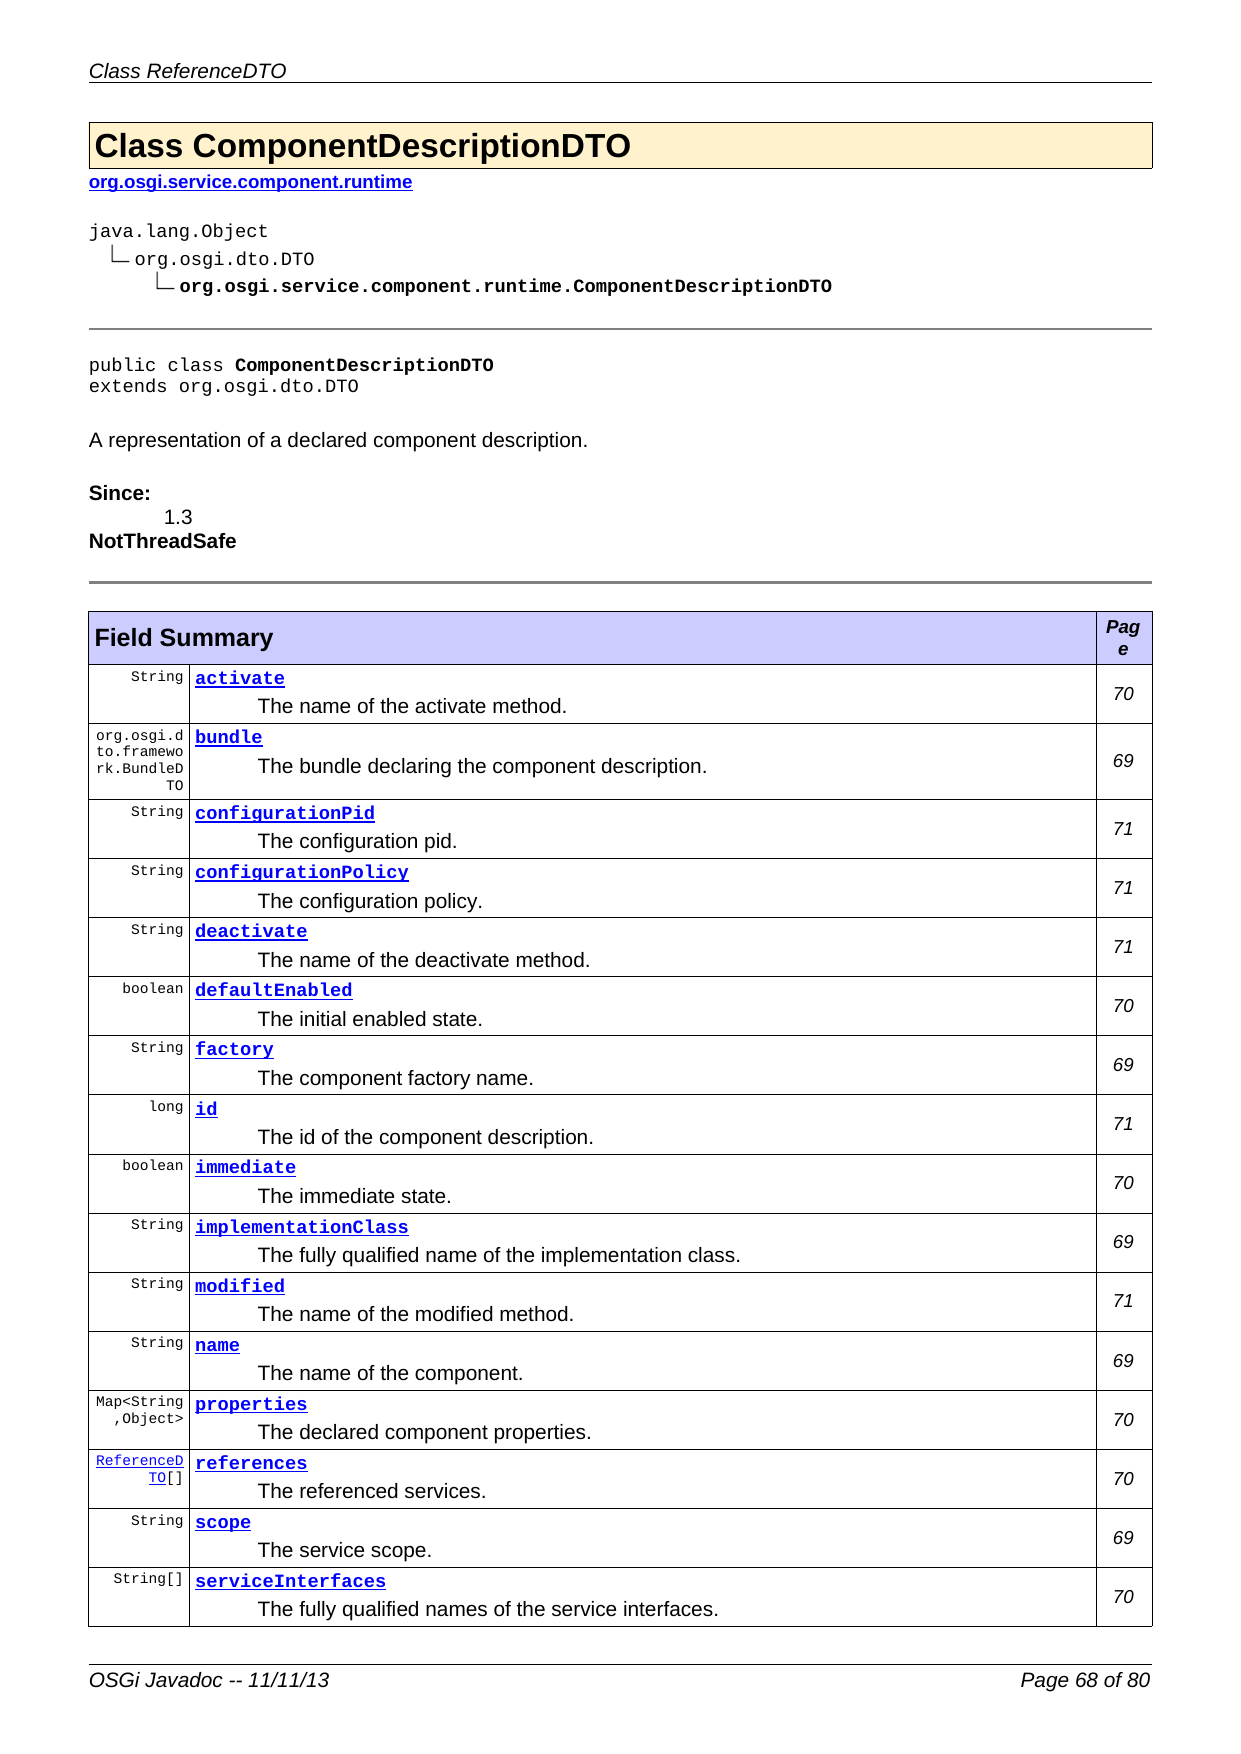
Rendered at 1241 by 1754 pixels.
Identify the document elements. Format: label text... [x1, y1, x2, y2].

table_cell factory The component factory name. [190, 1036, 1096, 1094]
subtitle Class ComponentDescriptionDTO [90, 123, 1152, 168]
table_cell activate The name of the activate method. [190, 665, 1096, 723]
table_header Page [1097, 612, 1152, 664]
text public class ComponentDescriptionDTO [88, 356, 1152, 377]
table_cell String [89, 800, 189, 858]
table_cell deactivate The name of the deactivate method. [190, 918, 1096, 976]
table_cell configurationPolicy The configuration policy. [190, 859, 1096, 917]
table_cell String [89, 1273, 189, 1331]
table_cell immediate The immediate state. [190, 1155, 1096, 1212]
table_cell id The id of the component description. [190, 1095, 1096, 1153]
table_cell String[] [89, 1568, 189, 1626]
table_cell 72 [1097, 859, 1152, 917]
table_cell org.osgi.dto.framework.BundleDTO [89, 724, 189, 799]
table_cell 71 [1097, 1391, 1152, 1449]
table_cell ReferenceDTO[] [89, 1450, 189, 1508]
table_cell bundle The bundle declaring the component description. [190, 724, 1096, 799]
table_cell 71 [1097, 977, 1152, 1035]
table_cell Map<String,Object> [89, 1391, 189, 1449]
table_cell String [89, 665, 189, 723]
text extends org.osgi.dto.DTO [88, 377, 1152, 398]
text Since: [88, 481, 1152, 504]
table_cell String [89, 859, 189, 917]
table_cell String [89, 1214, 189, 1272]
table_cell 72 [1097, 1273, 1152, 1331]
table_cell serviceInterfaces The fully qualified names of the service interfaces. [190, 1568, 1096, 1626]
text 1.3 [163, 504, 1152, 528]
table_cell String [89, 918, 189, 976]
table_cell scope The service scope. [190, 1509, 1096, 1567]
table_cell 71 [1097, 1450, 1152, 1508]
table_cell 71 [1097, 1155, 1152, 1212]
table_cell properties The declared component properties. [190, 1391, 1096, 1449]
table_cell String [89, 1036, 189, 1094]
table_cell 70 [1097, 724, 1152, 799]
table_cell 70 [1097, 1036, 1152, 1094]
table_cell boolean [89, 977, 189, 1035]
table_cell configurationPid The configuration pid. [190, 800, 1096, 858]
table_cell String [89, 1332, 189, 1390]
table_cell defaultEnabled The initial enabled state. [190, 977, 1096, 1035]
table_cell 72 [1097, 800, 1152, 858]
table_cell 71 [1097, 665, 1152, 723]
picture [156, 270, 180, 293]
table_cell 72 [1097, 918, 1152, 976]
table_cell 70 [1097, 1509, 1152, 1567]
table_cell long [89, 1095, 189, 1153]
table_header Field Summary [89, 612, 1096, 664]
table_cell 71 [1097, 1568, 1152, 1626]
text NotThreadSafe [88, 528, 1152, 552]
table_cell 70 [1097, 1332, 1152, 1390]
picture [111, 243, 135, 266]
table_cell boolean [89, 1155, 189, 1212]
table_cell 70 [1097, 1214, 1152, 1272]
table_cell String [89, 1509, 189, 1567]
table_cell name The name of the component. [190, 1332, 1096, 1390]
text org.osgi.dto.DTO [88, 243, 1152, 271]
text java.lang.Object [88, 222, 1152, 243]
table_cell 72 [1097, 1095, 1152, 1153]
text org.osgi.service.component.runtime.ComponentDescriptionDTO [88, 271, 1152, 298]
table_cell modified The name of the modified method. [190, 1273, 1096, 1331]
text A representation of a declared component description. [88, 427, 1152, 451]
table_cell references The referenced services. [190, 1450, 1096, 1508]
text org.osgi.service.component.runtime [88, 171, 1152, 193]
table_cell implementationClass The fully qualified name of the implementation class. [190, 1214, 1096, 1272]
